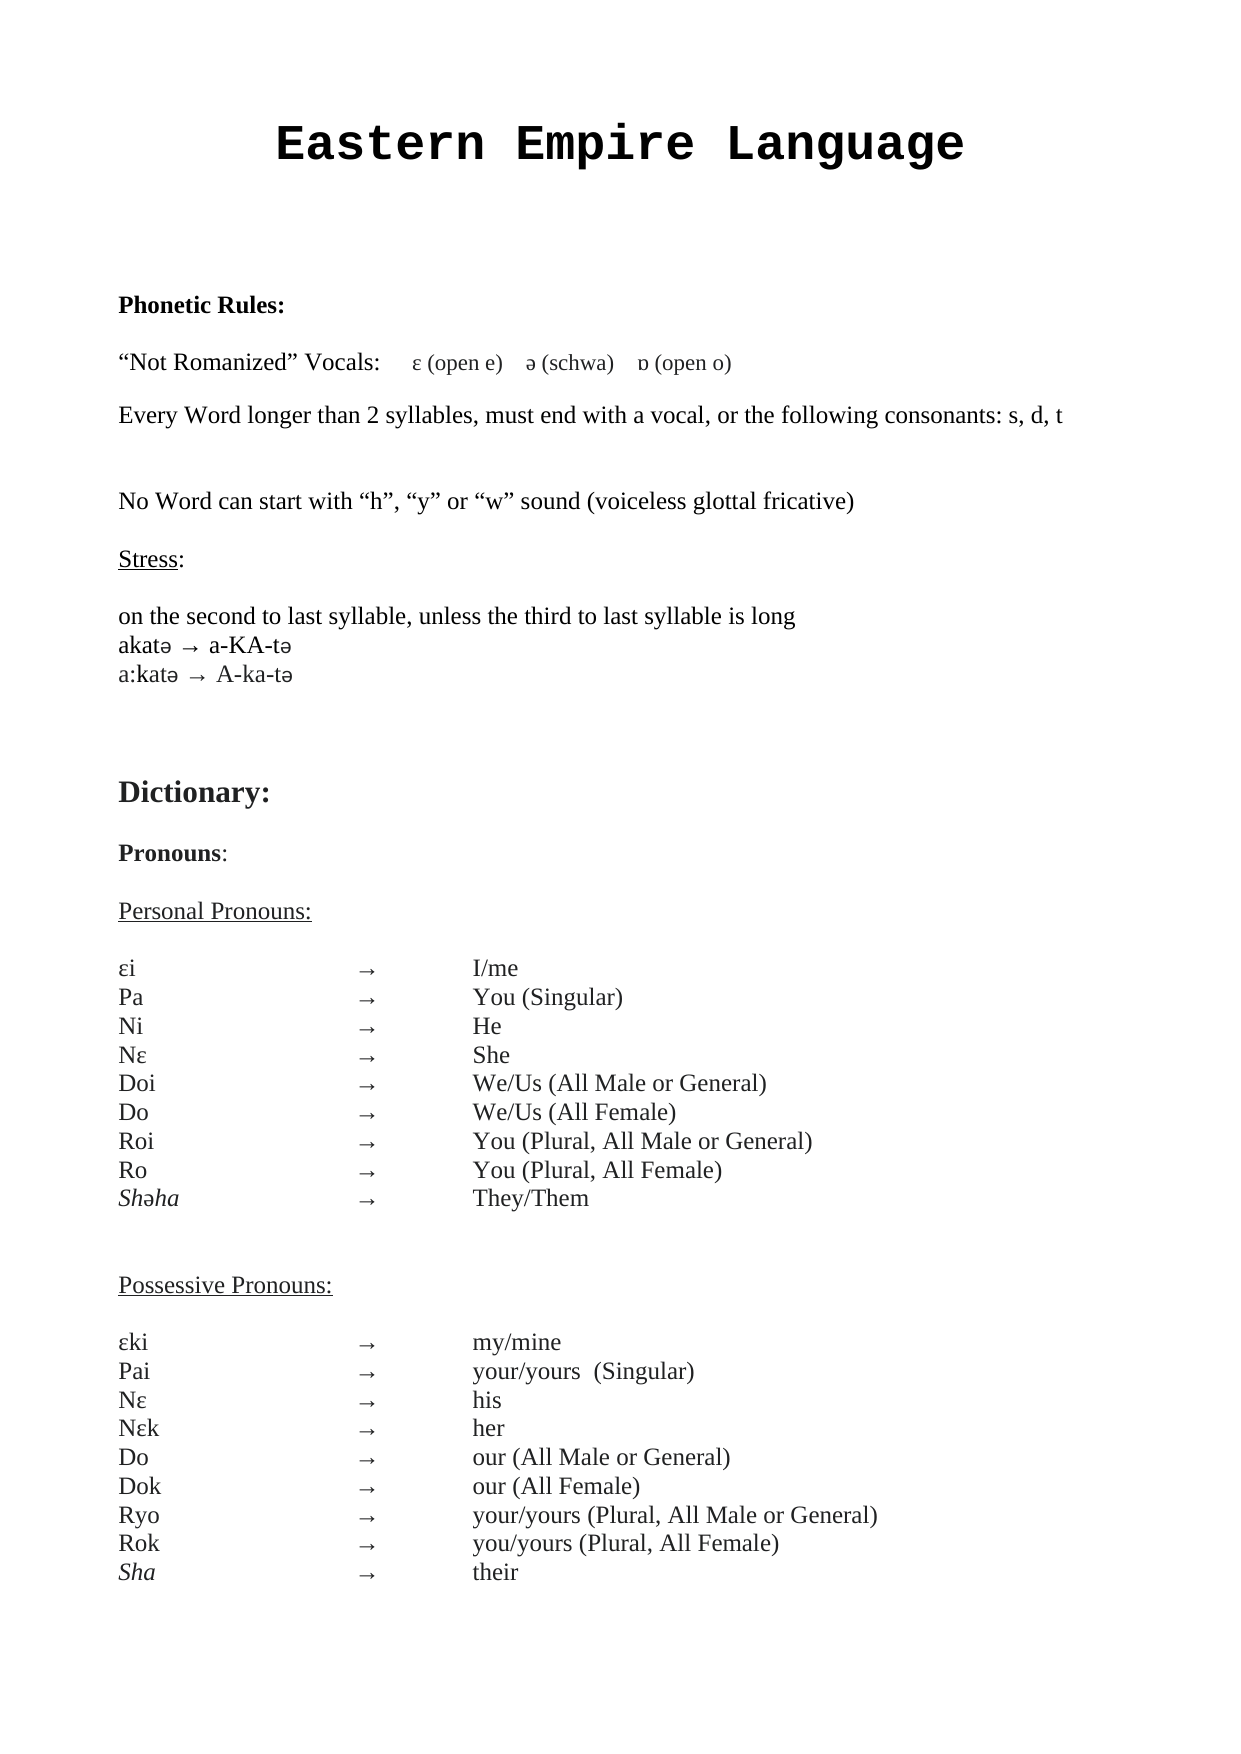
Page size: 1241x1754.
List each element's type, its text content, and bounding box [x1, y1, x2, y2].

text Nɛ → She [118, 1040, 1122, 1068]
text Do → We/Us (All Female) [118, 1097, 1122, 1126]
text Shəha → They/Them [118, 1183, 1122, 1212]
text Ro → You (Plural, All Female) [118, 1155, 1122, 1183]
text a:katə → A-ka-tə [118, 659, 1122, 687]
text Roi → You (Plural, All Male or General) [118, 1126, 1122, 1155]
text Possessive Pronouns: [118, 1270, 1122, 1298]
text Ni → He [118, 1011, 1122, 1040]
text Rok → you/yours (Plural, All Female) [118, 1528, 1122, 1557]
text Pai → your/yours (Singular) [118, 1356, 1122, 1385]
text akatə → a-KA-tə [118, 630, 1122, 659]
text Stress: [118, 544, 1122, 572]
text No Word can start with “h”, “y” or “w” sound (voiceless glottal fricative) [118, 486, 1122, 515]
text Pa → You (Singular) [118, 982, 1122, 1011]
text Dok → our (All Female) [118, 1471, 1122, 1500]
text ɛki → my/mine [118, 1327, 1122, 1356]
text Dictionary: [118, 774, 1122, 810]
text Nɛ → his [118, 1385, 1122, 1413]
text “Not Romanized” Vocals: ɛ (open e) ə (schwa) ɒ (open o) [118, 347, 1122, 376]
text Phonetic Rules: [118, 290, 1122, 318]
text Pronouns: [118, 838, 1122, 867]
text Personal Pronouns: [118, 896, 1122, 925]
text Sha → their [118, 1557, 1122, 1586]
text on the second to last syllable, unless the third to last syllable is long [118, 601, 1122, 630]
text Do → our (All Male or General) [118, 1442, 1122, 1471]
text Ryo → your/yours (Plural, All Male or General) [118, 1500, 1122, 1528]
text Every Word longer than 2 syllables, must end with a vocal, or the following consonants: s, d, t [118, 400, 1122, 429]
text Nɛk → her [118, 1413, 1122, 1442]
text Doi → We/Us (All Male or General) [118, 1068, 1122, 1097]
text ɛi → I/me [118, 953, 1122, 982]
text Eastern Empire Language [118, 118, 1122, 175]
